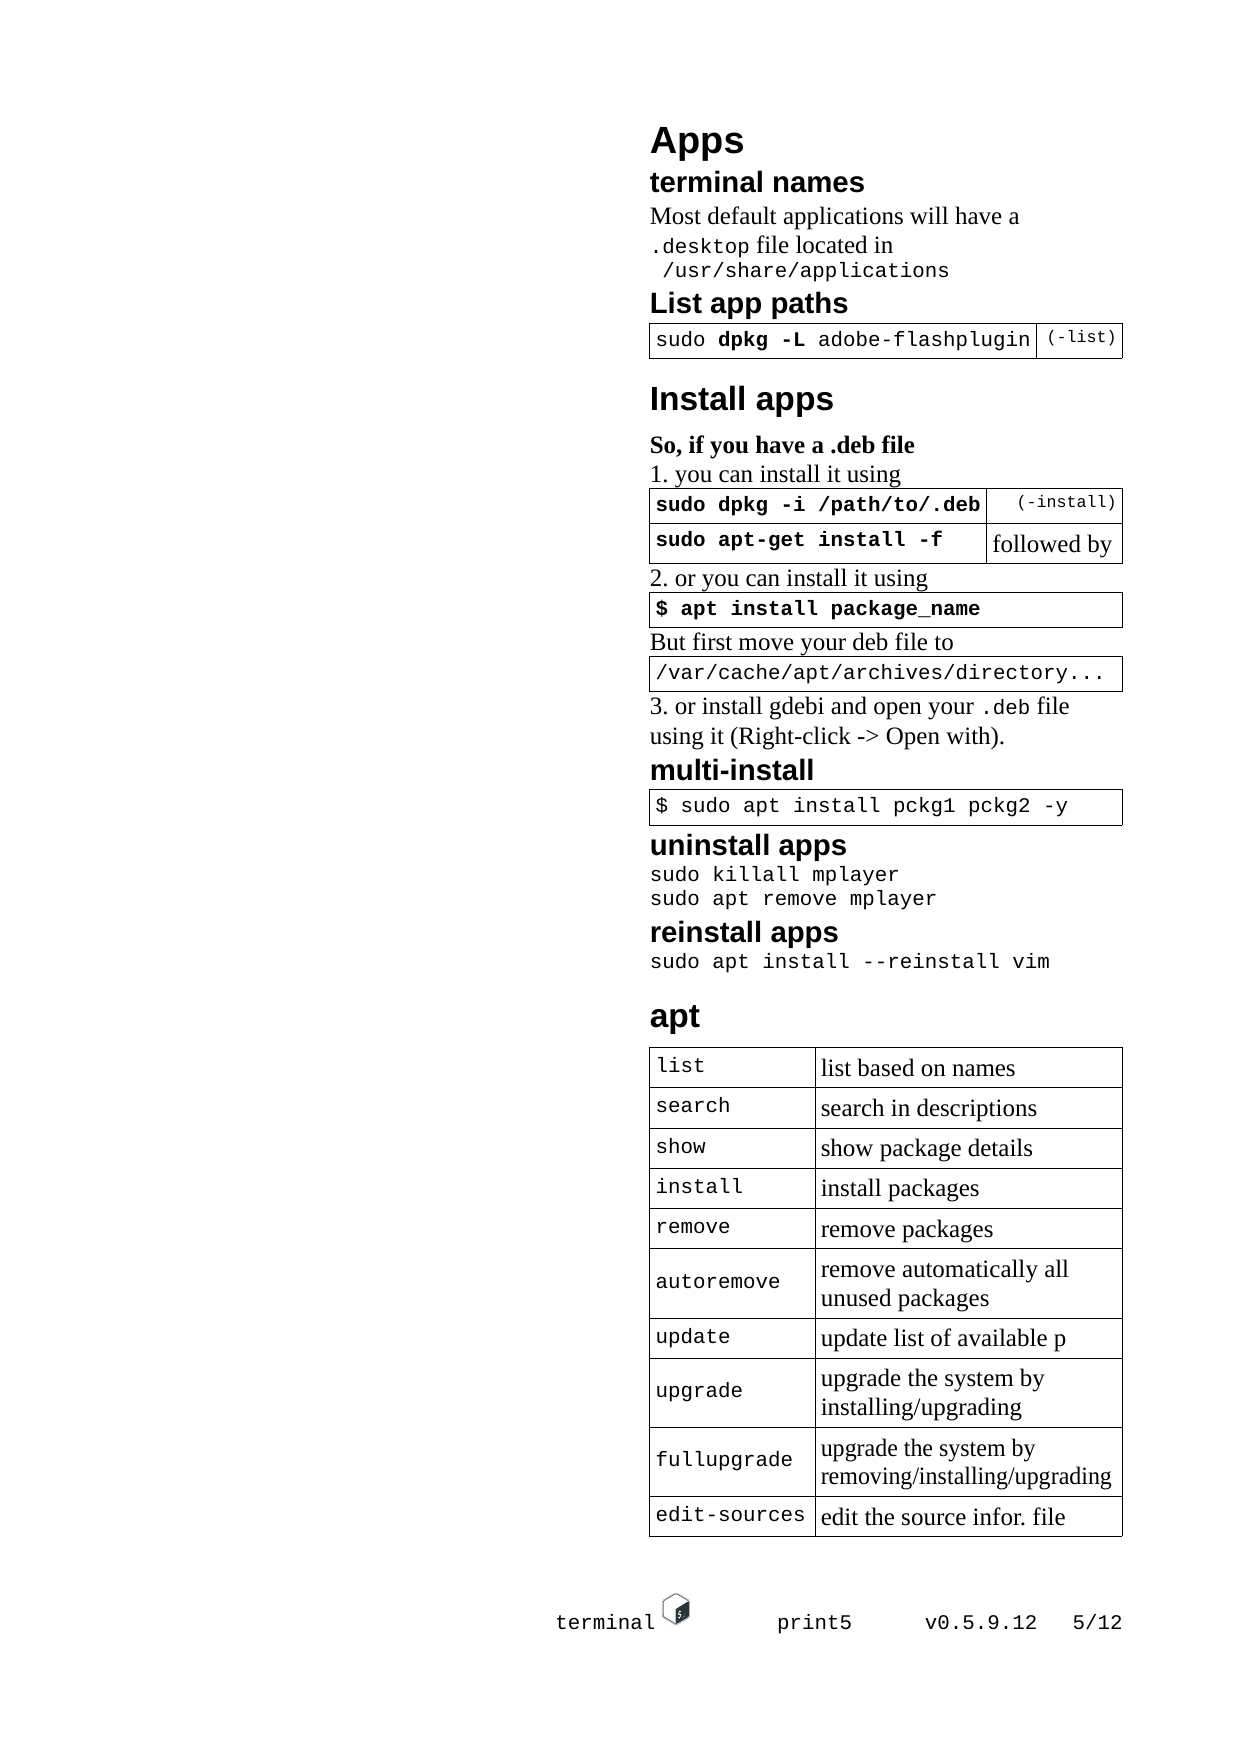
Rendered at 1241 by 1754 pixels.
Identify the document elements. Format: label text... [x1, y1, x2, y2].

text sudo apt remove mplayer [649, 888, 1122, 912]
table_header sudo dpkg -L adobe-flashplugin [650, 324, 1036, 358]
text sudo killall mplayer [649, 864, 1122, 888]
table_cell install packages [816, 1169, 1122, 1208]
picture [655, 1588, 697, 1630]
table_cell remove packages [816, 1209, 1122, 1248]
subtitle uninstall apps [649, 828, 1122, 861]
table_cell show package details [816, 1129, 1122, 1168]
text So, if you have a .deb file [649, 430, 1122, 459]
text Most default applications will have a .desktop file located in [649, 201, 1122, 260]
table_header list [650, 1048, 815, 1087]
table_cell search in descriptions [816, 1088, 1122, 1127]
text sudo apt install --reinstall vim [649, 951, 1122, 975]
subtitle multi-install [649, 753, 1122, 786]
table_header (-list) [1037, 324, 1122, 358]
table_cell upgrade the system by removing/installing/upgrading [816, 1428, 1122, 1496]
table_cell update list of available p [816, 1319, 1122, 1358]
table_cell remove [650, 1209, 815, 1248]
subtitle List app paths [649, 286, 1122, 320]
subtitle apt [649, 996, 1122, 1034]
table_cell autoremove [650, 1249, 815, 1317]
table_cell update [650, 1319, 815, 1358]
table_header sudo dpkg -i /path/to/.deb [650, 489, 986, 523]
table_cell sudo apt-get install -f [650, 524, 986, 563]
table_cell install [650, 1169, 815, 1208]
text But first move your deb file to [649, 628, 1122, 656]
subtitle Apps [649, 118, 1122, 162]
table_cell show [650, 1129, 815, 1168]
text 1. you can install it using [649, 459, 1122, 488]
subtitle terminal names [649, 165, 1122, 198]
table_header $ sudo apt install pckg1 pckg2 -y [650, 790, 1122, 824]
table_cell upgrade [650, 1359, 815, 1427]
table_cell remove automatically all unused packages [816, 1249, 1122, 1317]
table_header $ apt install package_name [650, 593, 1122, 627]
subtitle Install apps [649, 379, 1122, 418]
table_header (-install) [987, 489, 1122, 523]
table_cell search [650, 1088, 815, 1127]
table_header list based on names [816, 1048, 1122, 1087]
table_header /var/cache/apt/archives/directory... [650, 657, 1122, 691]
text 3. or install gdebi and open your .deb file using it (Right-click -> Open with). [649, 692, 1122, 750]
text /usr/share/applications [649, 260, 1122, 283]
table_cell fullupgrade [650, 1428, 815, 1496]
table_cell edit-sources [650, 1497, 815, 1536]
table_cell followed by [987, 524, 1122, 563]
table_cell upgrade the system by installing/upgrading [816, 1359, 1122, 1427]
table_cell edit the source infor. file [816, 1497, 1122, 1536]
text 2. or you can install it using [649, 564, 1122, 592]
subtitle reinstall apps [649, 914, 1122, 948]
